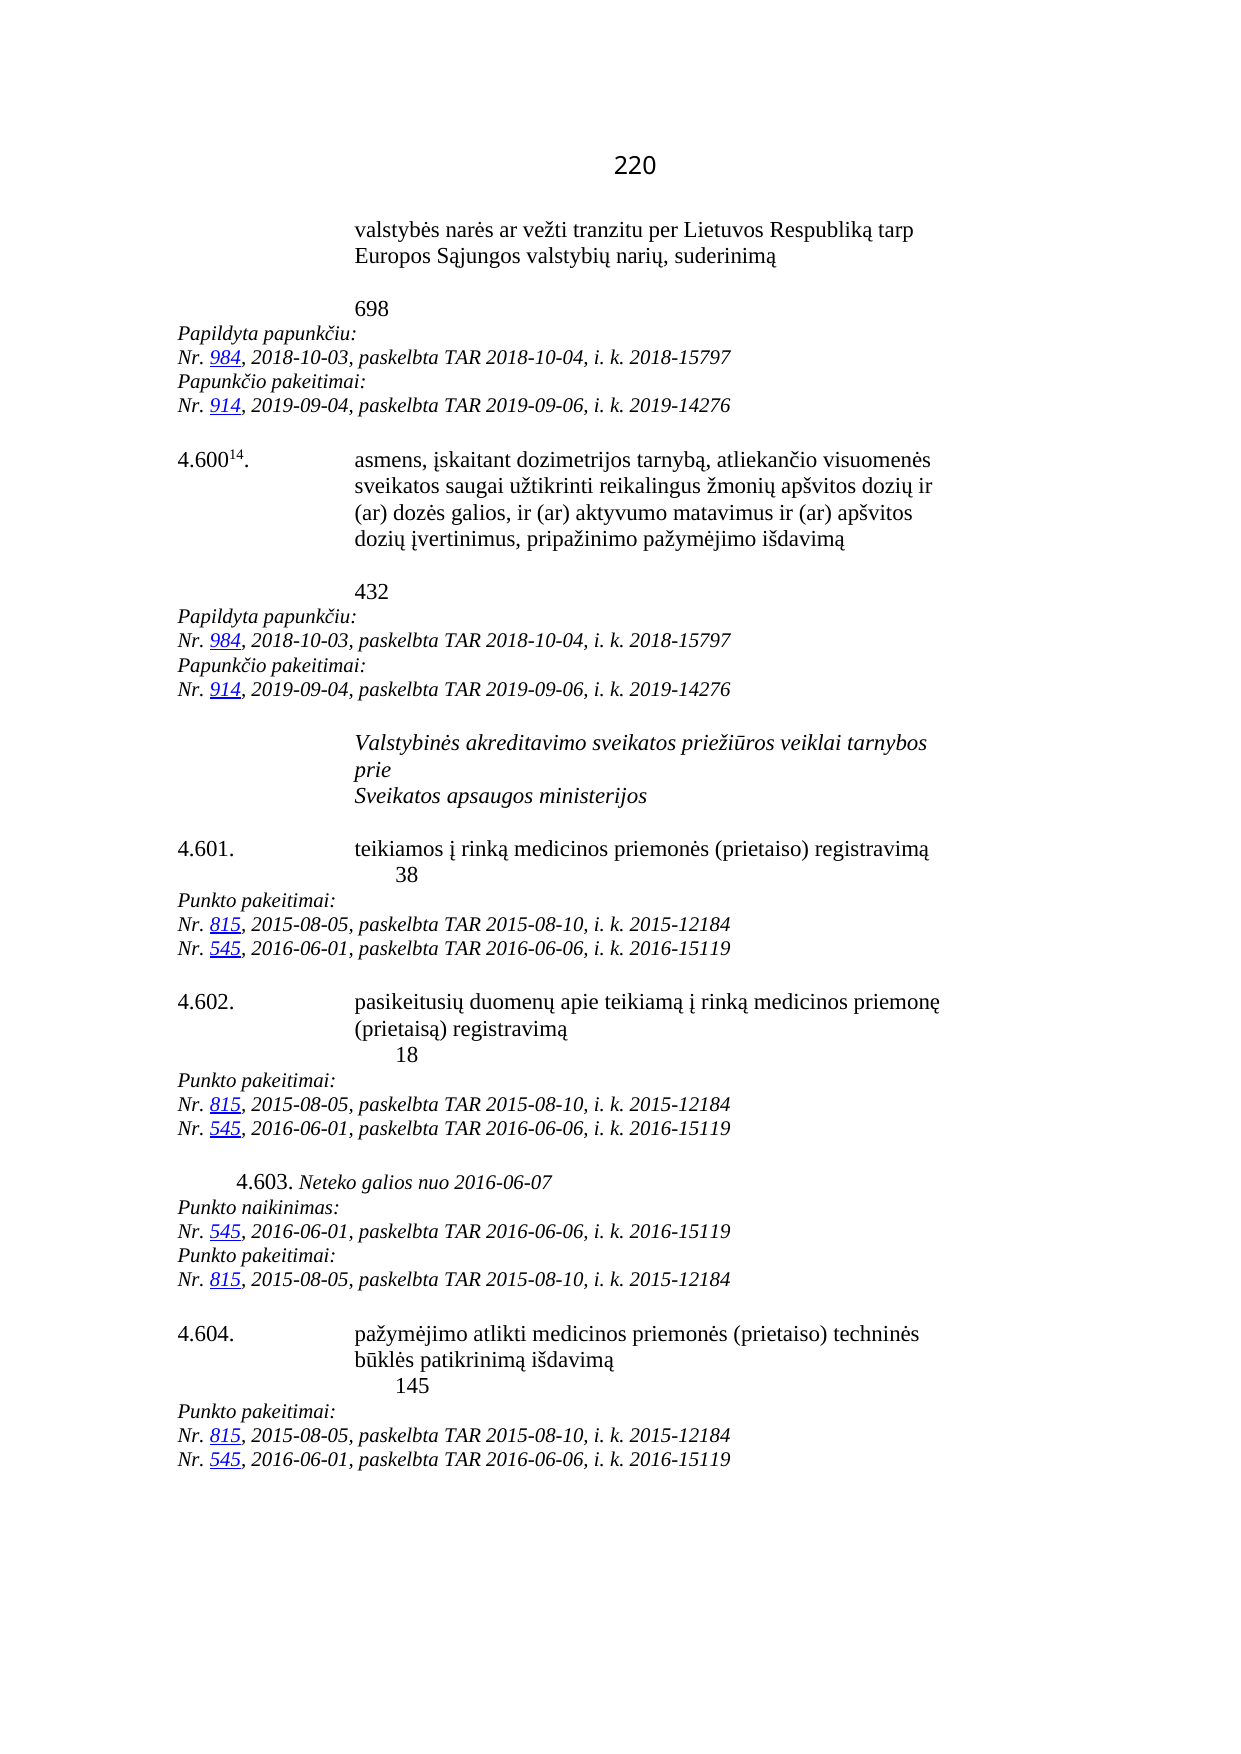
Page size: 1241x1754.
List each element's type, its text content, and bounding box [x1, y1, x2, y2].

text Punkto pakeitimai: [177, 887, 1093, 912]
text 4.601. teikiamos į rinką medicinos priemonės (prietaiso) registravimą 38 [177, 835, 975, 887]
text Papunkčio pakeitimai: [177, 652, 1093, 677]
text Nr. 984, 2018-10-03, paskelbta TAR 2018-10-04, i. k. 2018-15797 [177, 628, 1093, 652]
text Punkto pakeitimai: [177, 1067, 1093, 1092]
text valstybės narės ar vežti tranzitu per Lietuvos Respubliką tarp Europos Sąjungos valstybių narių, suderinimą 698 [177, 216, 945, 321]
text Punkto pakeitimai: [177, 1399, 1093, 1423]
text Nr. 815, 2015-08-05, paskelbta TAR 2015-08-10, i. k. 2015-12184 [177, 1267, 1093, 1291]
text Nr. 545, 2016-06-01, paskelbta TAR 2016-06-06, i. k. 2016-15119 [177, 1447, 1093, 1471]
text Papildyta papunkčiu: [177, 604, 1093, 628]
text Nr. 545, 2016-06-01, paskelbta TAR 2016-06-06, i. k. 2016-15119 [177, 936, 1093, 960]
text Nr. 815, 2015-08-05, paskelbta TAR 2015-08-10, i. k. 2015-12184 [177, 1423, 1093, 1447]
text Nr. 815, 2015-08-05, paskelbta TAR 2015-08-10, i. k. 2015-12184 [177, 912, 1093, 936]
text 4.603. Neteko galios nuo 2016-06-07 [177, 1168, 1093, 1195]
text Nr. 984, 2018-10-03, paskelbta TAR 2018-10-04, i. k. 2018-15797 [177, 345, 1093, 369]
text Punkto naikinimas: [177, 1195, 1093, 1219]
text 4.604. pažymėjimo atlikti medicinos priemonės (prietaiso) techninės būklės patikrinimą išdavimą 145 [177, 1320, 975, 1399]
text Nr. 815, 2015-08-05, paskelbta TAR 2015-08-10, i. k. 2015-12184 [177, 1092, 1093, 1116]
text Nr. 914, 2019-09-04, paskelbta TAR 2019-09-06, i. k. 2019-14276 [177, 677, 1093, 701]
text Valstybinės akreditavimo sveikatos priežiūros veiklai tarnybos prie Sveikatos apsaugos ministerijos [354, 729, 945, 835]
text 4.60014. asmens, įskaitant dozimetrijos tarnybą, atliekančio visuomenės sveikatos saugai užtikrinti reikalingus žmonių apšvitos dozių ir (ar) dozės galios, ir (ar) aktyvumo matavimus ir (ar) apšvitos dozių įvertinimus, pripažinimo pažymėjimo išdavimą 432 [177, 446, 945, 604]
text Nr. 545, 2016-06-01, paskelbta TAR 2016-06-06, i. k. 2016-15119 [177, 1219, 1093, 1243]
text Papunkčio pakeitimai: [177, 369, 1093, 393]
text Punkto pakeitimai: [177, 1243, 1093, 1267]
text Papildyta papunkčiu: [177, 321, 1093, 345]
text Nr. 914, 2019-09-04, paskelbta TAR 2019-09-06, i. k. 2019-14276 [177, 393, 1093, 417]
text 4.602. pasikeitusių duomenų apie teikiamą į rinką medicinos priemonę (prietaisą) registravimą 18 [177, 988, 975, 1067]
text Nr. 545, 2016-06-01, paskelbta TAR 2016-06-06, i. k. 2016-15119 [177, 1116, 1093, 1140]
